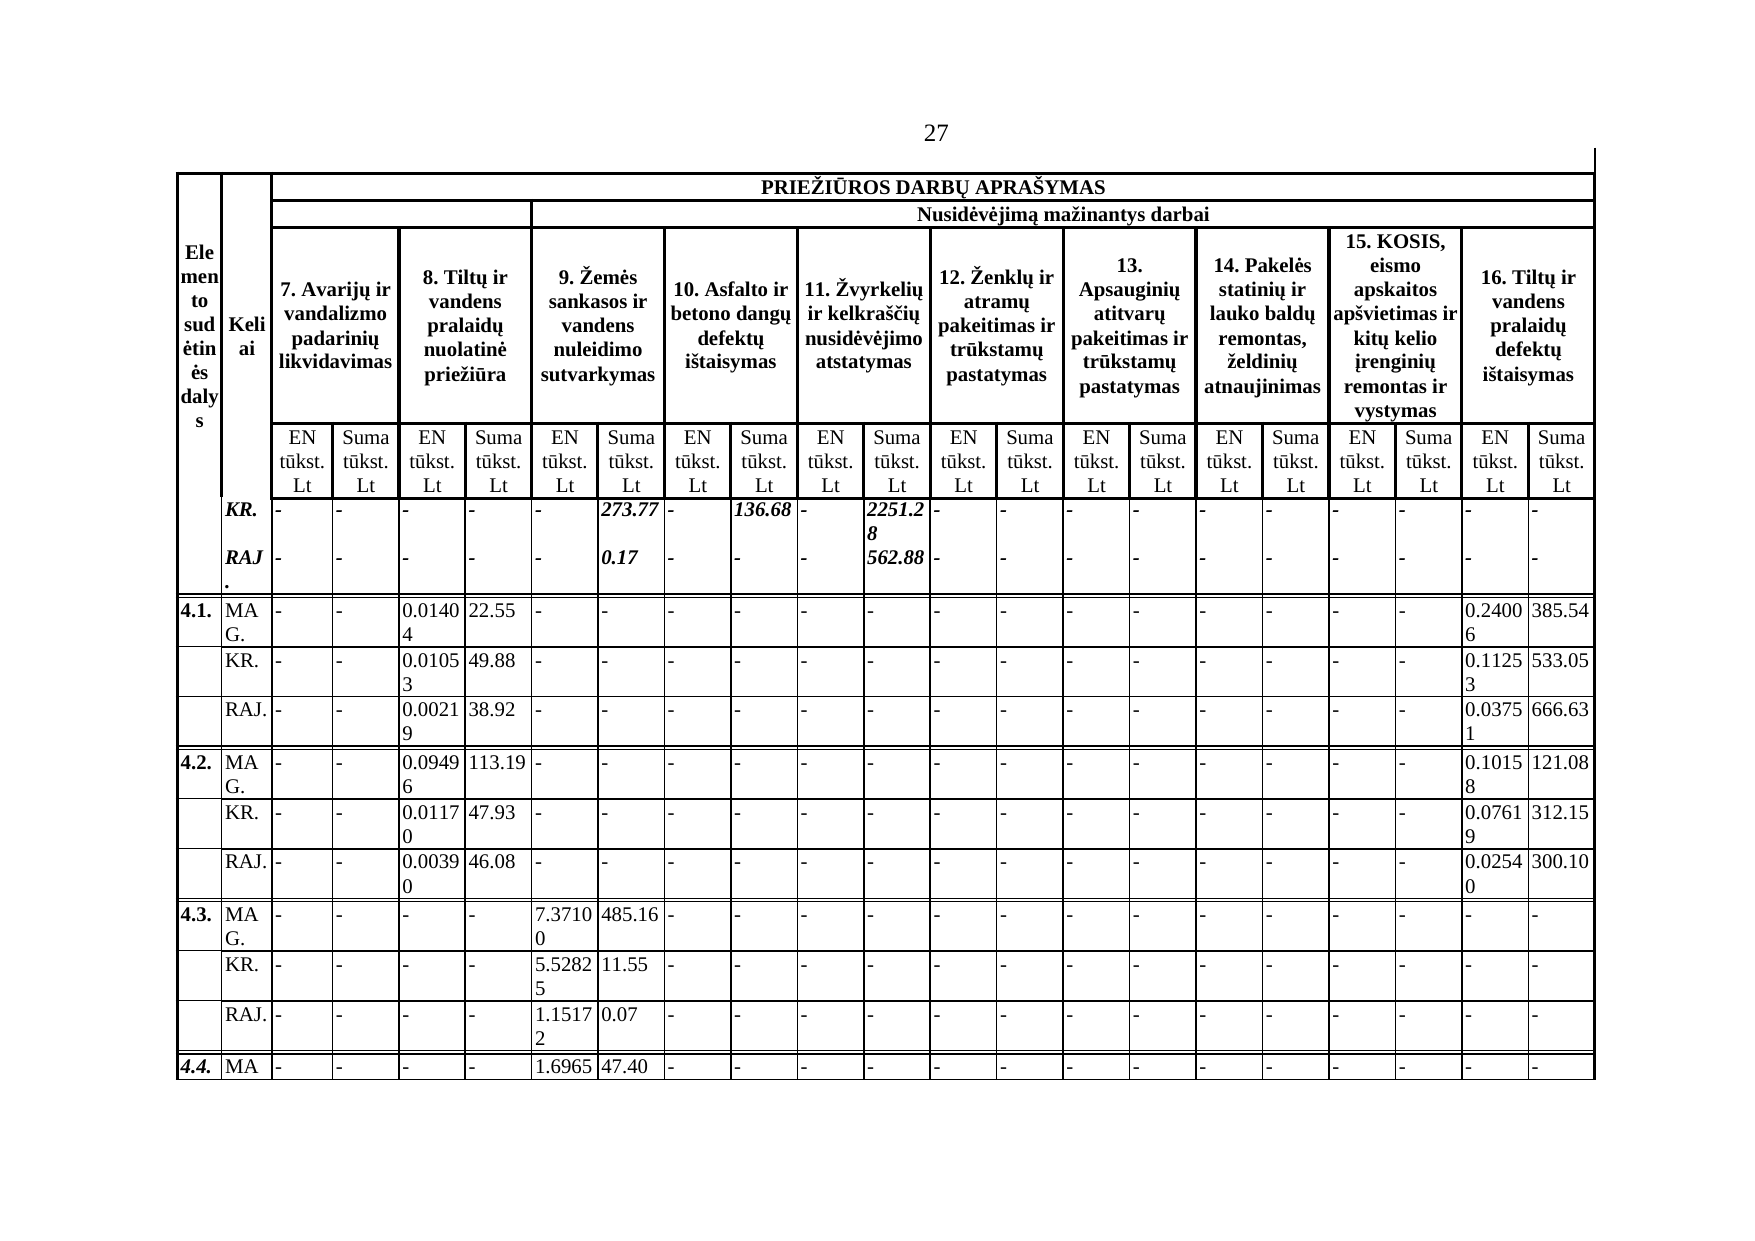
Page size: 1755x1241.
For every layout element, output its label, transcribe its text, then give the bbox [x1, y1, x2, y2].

table_cell Elemento sudėtinės dalys [179, 175, 220, 497]
table_cell - [1064, 697, 1129, 745]
table_cell - [1064, 1055, 1129, 1078]
table_cell - [273, 648, 332, 696]
table_cell - [931, 1002, 996, 1050]
table_cell - [333, 850, 398, 898]
table_cell - [1396, 697, 1461, 745]
table_cell Suma tūkst. Lt [334, 425, 397, 497]
table_cell - [1130, 800, 1195, 848]
table_cell EN tūkst. Lt [932, 425, 995, 497]
table_cell 0.09496 [400, 750, 464, 798]
table_cell - [333, 1055, 398, 1078]
table_cell 0.01404 [400, 598, 464, 646]
table_cell EN tūkst. Lt [1331, 425, 1394, 497]
table_cell MAG. [222, 902, 271, 950]
table_cell - [333, 800, 398, 848]
table_cell - [466, 1055, 531, 1078]
table_cell - [333, 902, 398, 950]
table_cell - [732, 1055, 797, 1078]
table_cell - [997, 648, 1062, 696]
table_cell - [599, 598, 664, 646]
table_cell - [732, 1002, 797, 1050]
table_cell - [931, 648, 996, 696]
table_cell - [865, 850, 929, 898]
table_cell - [1330, 648, 1395, 696]
table_cell - [665, 697, 730, 745]
table_cell - [1463, 500, 1528, 545]
table_cell - [1130, 648, 1195, 696]
table_cell 5.52825 [532, 952, 597, 1000]
table_cell - [997, 750, 1062, 798]
table_cell 15. KOSIS, eismo apskaitos apšvietimas ir kitų kelio įrenginių remontas ir vystymas [1331, 229, 1460, 422]
table_cell - [1263, 697, 1328, 745]
table_cell MAG. [222, 750, 271, 798]
table_cell 8. Tiltų ir vandens pralaidų nuolatinė priežiūra [401, 229, 530, 422]
table_cell - [599, 750, 664, 798]
table_cell - [1130, 952, 1195, 1000]
table_cell 47.93 [466, 800, 531, 848]
table_cell - [273, 500, 332, 545]
table_cell Suma tūkst. Lt [599, 425, 663, 497]
table_cell 14. Pakelės statinių ir lauko baldų remontas, želdinių atnaujinimas [1198, 229, 1327, 422]
table_cell - [400, 545, 464, 593]
table_cell Suma tūkst. Lt [1131, 425, 1194, 497]
table_cell Suma tūkst. Lt [998, 425, 1062, 497]
table_cell - [466, 545, 531, 593]
table_cell - [333, 697, 398, 745]
table_cell 0.24006 [1463, 598, 1528, 646]
table_cell - [1263, 500, 1328, 545]
table_cell Suma tūkst. Lt [1264, 425, 1327, 497]
table_cell - [1396, 902, 1461, 950]
table_cell - [273, 902, 332, 950]
table_cell - [333, 598, 398, 646]
table_cell Nusidėvėjimą mažinantys darbai [533, 202, 1593, 226]
table_cell - [532, 598, 597, 646]
table_cell EN tūkst. Lt [666, 425, 729, 497]
table_cell - [665, 500, 730, 545]
table_cell Suma tūkst. Lt [467, 425, 530, 497]
table_cell - [273, 1055, 332, 1078]
table_cell - [997, 850, 1062, 898]
table_header [177, 148, 1594, 172]
table_cell Suma tūkst. Lt [1397, 425, 1460, 497]
table_cell RAJ. [222, 1002, 271, 1050]
table_cell 0.02540 [1463, 850, 1528, 898]
table_cell - [532, 500, 597, 545]
table_cell - [1197, 648, 1262, 696]
table_cell - [273, 800, 332, 848]
table_cell - [1529, 545, 1593, 593]
table_cell - [1197, 952, 1262, 1000]
table_cell - [1263, 598, 1328, 646]
table_cell - [1396, 598, 1461, 646]
table_cell - [1130, 697, 1195, 745]
table_cell [179, 545, 221, 593]
table_cell 0.03751 [1463, 697, 1528, 745]
table_cell 10. Asfalto ir betono dangų defektų ištaisymas [666, 229, 796, 422]
table_cell 0.01053 [400, 648, 464, 696]
table_cell 9. Žemės sankasos ir vandens nuleidimo sutvarkymas [533, 229, 663, 422]
table_cell - [732, 750, 797, 798]
table_cell - [1396, 648, 1461, 696]
table_cell - [400, 1055, 464, 1078]
table_cell PRIEŽIŪROS DARBŲ APRAŠYMAS [273, 175, 1593, 199]
table_cell Suma tūkst. Lt [1530, 425, 1593, 497]
table_cell - [1130, 850, 1195, 898]
table_cell - [1064, 648, 1129, 696]
table_cell - [1130, 902, 1195, 950]
table_cell - [1064, 545, 1129, 593]
table_cell RAJ. [222, 850, 271, 898]
table_cell 0.07619 [1463, 800, 1528, 848]
table_cell - [1263, 1055, 1328, 1078]
table_cell 46.08 [466, 850, 531, 898]
table_cell - [532, 850, 597, 898]
table_cell - [732, 598, 797, 646]
table_cell - [665, 1002, 730, 1050]
table_cell - [1197, 750, 1262, 798]
table_cell - [865, 648, 929, 696]
table_cell - [665, 902, 730, 950]
table_cell - [798, 1002, 863, 1050]
table_cell - [1197, 1055, 1262, 1078]
table_cell - [798, 952, 863, 1000]
table_cell - [400, 1002, 464, 1050]
table_cell - [1263, 800, 1328, 848]
table_cell - [732, 800, 797, 848]
table_cell 533.05 [1529, 648, 1593, 696]
table_cell MA [222, 1055, 271, 1078]
table_cell - [732, 545, 797, 593]
table_cell - [732, 850, 797, 898]
table_cell - [1529, 1002, 1593, 1050]
table_cell - [1330, 902, 1395, 950]
table_cell - [665, 850, 730, 898]
table_cell - [599, 697, 664, 745]
table_cell 38.92 [466, 697, 531, 745]
table_cell KR. [222, 497, 271, 545]
table_cell - [1330, 500, 1395, 545]
table_cell - [1529, 500, 1593, 545]
table_cell [179, 849, 221, 898]
table_cell - [1330, 545, 1395, 593]
table_cell - [798, 902, 863, 950]
table_cell 13. Apsauginių atitvarų pakeitimas ir trūkstamų pastatymas [1065, 229, 1194, 422]
table_cell 16. Tiltų ir vandens pralaidų defektų ištaisymas [1463, 229, 1593, 422]
table_cell - [798, 1055, 863, 1078]
table_cell - [997, 902, 1062, 950]
table_cell - [1330, 1055, 1395, 1078]
table_cell - [1263, 1002, 1328, 1050]
table_cell 0.17 [599, 545, 664, 593]
table_cell - [1197, 850, 1262, 898]
table_cell - [1463, 1055, 1528, 1078]
table_cell - [931, 750, 996, 798]
table_cell 4.4. [179, 1055, 221, 1078]
table_cell - [333, 750, 398, 798]
table_cell 4.1. [179, 598, 221, 646]
table_cell 12. Ženklų ir atramų pakeitimas ir trūkstamų pastatymas [932, 229, 1062, 422]
table_cell - [599, 648, 664, 696]
table_cell - [1064, 800, 1129, 848]
table_cell 1.15172 [532, 1002, 597, 1050]
table_cell - [997, 1055, 1062, 1078]
table_cell - [466, 1002, 531, 1050]
table_cell - [400, 952, 464, 1000]
table_cell - [532, 697, 597, 745]
table_cell - [333, 1002, 398, 1050]
table_cell - [865, 1055, 929, 1078]
table_cell - [931, 952, 996, 1000]
table_cell - [400, 500, 464, 545]
table_cell - [798, 500, 863, 545]
table_cell - [997, 500, 1062, 545]
table_cell - [798, 545, 863, 593]
table_cell - [273, 697, 332, 745]
table_cell [179, 697, 221, 745]
table_cell 11.55 [599, 952, 664, 1000]
table_cell - [1130, 545, 1195, 593]
table_cell 273.77 [599, 500, 664, 545]
table_cell - [333, 500, 398, 545]
table_cell 0.01170 [400, 800, 464, 848]
table_cell - [665, 1055, 730, 1078]
table_cell - [1529, 952, 1593, 1000]
table_cell 22.55 [466, 598, 531, 646]
table_cell 47.40 [599, 1055, 664, 1078]
table_cell - [273, 545, 332, 593]
table_cell - [732, 902, 797, 950]
table_cell - [865, 800, 929, 848]
table_cell - [273, 1002, 332, 1050]
table_cell 385.54 [1529, 598, 1593, 646]
table_cell - [333, 545, 398, 593]
table_cell - [532, 750, 597, 798]
table_cell - [1263, 545, 1328, 593]
table_cell EN tūkst. Lt [401, 425, 464, 497]
table_cell - [1197, 902, 1262, 950]
table_cell - [532, 648, 597, 696]
table_cell - [1130, 500, 1195, 545]
table_cell 312.15 [1529, 800, 1593, 848]
table_cell - [1130, 1055, 1195, 1078]
table_cell - [599, 800, 664, 848]
table_cell [179, 799, 221, 848]
table_cell - [333, 648, 398, 696]
table_cell - [665, 750, 730, 798]
table_cell - [997, 545, 1062, 593]
table_cell 7.37100 [532, 902, 597, 950]
table_cell - [798, 850, 863, 898]
table_cell - [466, 902, 531, 950]
table_cell - [1197, 800, 1262, 848]
table_cell - [273, 850, 332, 898]
table_cell - [997, 800, 1062, 848]
table_cell - [1197, 500, 1262, 545]
table_cell - [931, 1055, 996, 1078]
table_cell 0.07 [599, 1002, 664, 1050]
table_cell - [1396, 1002, 1461, 1050]
table_cell - [1330, 598, 1395, 646]
table_cell - [1529, 902, 1593, 950]
table_cell - [997, 598, 1062, 646]
table_cell EN tūkst. Lt [1198, 425, 1261, 497]
table_cell - [1263, 952, 1328, 1000]
table_cell 49.88 [466, 648, 531, 696]
table_cell - [1463, 902, 1528, 950]
table_cell - [1330, 800, 1395, 848]
table_cell - [865, 1002, 929, 1050]
table_cell - [1463, 1002, 1528, 1050]
table_cell - [1130, 1002, 1195, 1050]
table_cell - [273, 598, 332, 646]
table_cell RAJ. [222, 545, 271, 593]
table_cell 485.16 [599, 902, 664, 950]
table_cell - [931, 598, 996, 646]
table_cell - [665, 598, 730, 646]
table_cell - [997, 697, 1062, 745]
table_cell 0.11253 [1463, 648, 1528, 696]
table_cell - [273, 952, 332, 1000]
table_cell [179, 951, 221, 1000]
table_cell - [865, 952, 929, 1000]
table_cell - [1529, 1055, 1593, 1078]
table_cell EN tūkst. Lt [533, 425, 596, 497]
table_cell - [865, 697, 929, 745]
table_cell - [1396, 500, 1461, 545]
table_cell KR. [222, 800, 271, 848]
table_cell - [798, 598, 863, 646]
table_cell - [665, 800, 730, 848]
table_cell - [931, 850, 996, 898]
table_cell - [1197, 545, 1262, 593]
table_cell - [1396, 545, 1461, 593]
table_cell - [1263, 648, 1328, 696]
table_cell RAJ. [222, 697, 271, 745]
table_cell - [732, 697, 797, 745]
table_cell - [1263, 850, 1328, 898]
table_cell - [1064, 500, 1129, 545]
table_cell - [1330, 750, 1395, 798]
table_cell - [273, 750, 332, 798]
table_cell - [865, 598, 929, 646]
table_cell - [1064, 850, 1129, 898]
table_cell 136.68 [732, 500, 797, 545]
table_cell 300.10 [1529, 850, 1593, 898]
table_cell - [665, 952, 730, 1000]
table_cell - [798, 750, 863, 798]
table_cell - [532, 545, 597, 593]
table_cell - [1396, 850, 1461, 898]
table_cell 0.10158 [1463, 750, 1528, 798]
table_cell Keliai [223, 175, 270, 497]
table_cell - [931, 800, 996, 848]
table_cell - [466, 500, 531, 545]
table_cell 0.00219 [400, 697, 464, 745]
table_cell - [1064, 952, 1129, 1000]
table_cell - [1064, 1002, 1129, 1050]
table_cell - [931, 902, 996, 950]
table_cell - [997, 952, 1062, 1000]
table_cell - [798, 697, 863, 745]
table_cell [179, 1001, 221, 1050]
table_cell - [665, 545, 730, 593]
table_cell Suma tūkst. Lt [732, 425, 796, 497]
table_cell [179, 647, 221, 696]
table_cell - [1330, 697, 1395, 745]
table_cell - [1263, 902, 1328, 950]
table_cell 4.2. [179, 750, 221, 798]
table_cell - [400, 902, 464, 950]
table_cell - [1396, 1055, 1461, 1078]
table_cell - [798, 648, 863, 696]
table_cell - [1330, 952, 1395, 1000]
table_cell - [1263, 750, 1328, 798]
table_cell - [798, 800, 863, 848]
table_cell 0.00390 [400, 850, 464, 898]
table_cell [179, 497, 221, 545]
table_cell - [1197, 598, 1262, 646]
table_cell KR. [222, 952, 271, 1000]
table_cell 121.08 [1529, 750, 1593, 798]
table_cell - [931, 697, 996, 745]
table_cell - [1064, 902, 1129, 950]
table_cell - [931, 545, 996, 593]
table_cell 7. Avarijų ir vandalizmo padarinių likvidavimas [273, 229, 397, 422]
table_cell - [1330, 850, 1395, 898]
table_cell Suma tūkst. Lt [865, 425, 929, 497]
table_cell [273, 202, 530, 226]
table_cell - [1130, 750, 1195, 798]
table_cell - [1197, 1002, 1262, 1050]
table_cell 1.6965 [532, 1055, 597, 1078]
table_cell EN tūkst. Lt [799, 425, 862, 497]
table_cell 2251.28 [865, 500, 929, 545]
table_cell - [865, 750, 929, 798]
table_cell - [1463, 545, 1528, 593]
table_cell - [599, 850, 664, 898]
table_cell - [1330, 1002, 1395, 1050]
table_cell - [931, 500, 996, 545]
table_cell - [1463, 952, 1528, 1000]
table_cell EN tūkst. Lt [1463, 425, 1527, 497]
table_cell - [1396, 800, 1461, 848]
table_cell - [333, 952, 398, 1000]
table_cell - [1064, 750, 1129, 798]
table_cell 113.19 [466, 750, 531, 798]
table_cell 666.63 [1529, 697, 1593, 745]
table_cell - [466, 952, 531, 1000]
table_cell - [532, 800, 597, 848]
table_cell EN tūkst. Lt [1065, 425, 1128, 497]
table_cell MAG. [222, 598, 271, 646]
table_cell - [1396, 750, 1461, 798]
table_cell - [1130, 598, 1195, 646]
table_cell - [1396, 952, 1461, 1000]
table_cell 11. Žvyrkelių ir kelkraščių nusidėvėjimo atstatymas [799, 229, 929, 422]
table_cell 562.88 [865, 545, 929, 593]
table_cell EN tūkst. Lt [273, 425, 331, 497]
table_cell - [665, 648, 730, 696]
table_cell - [997, 1002, 1062, 1050]
table_cell - [865, 902, 929, 950]
table_cell - [1197, 697, 1262, 745]
table_cell 4.3. [179, 902, 221, 950]
table_cell - [732, 648, 797, 696]
table_cell - [1064, 598, 1129, 646]
table_cell KR. [222, 648, 271, 696]
table_cell - [732, 952, 797, 1000]
